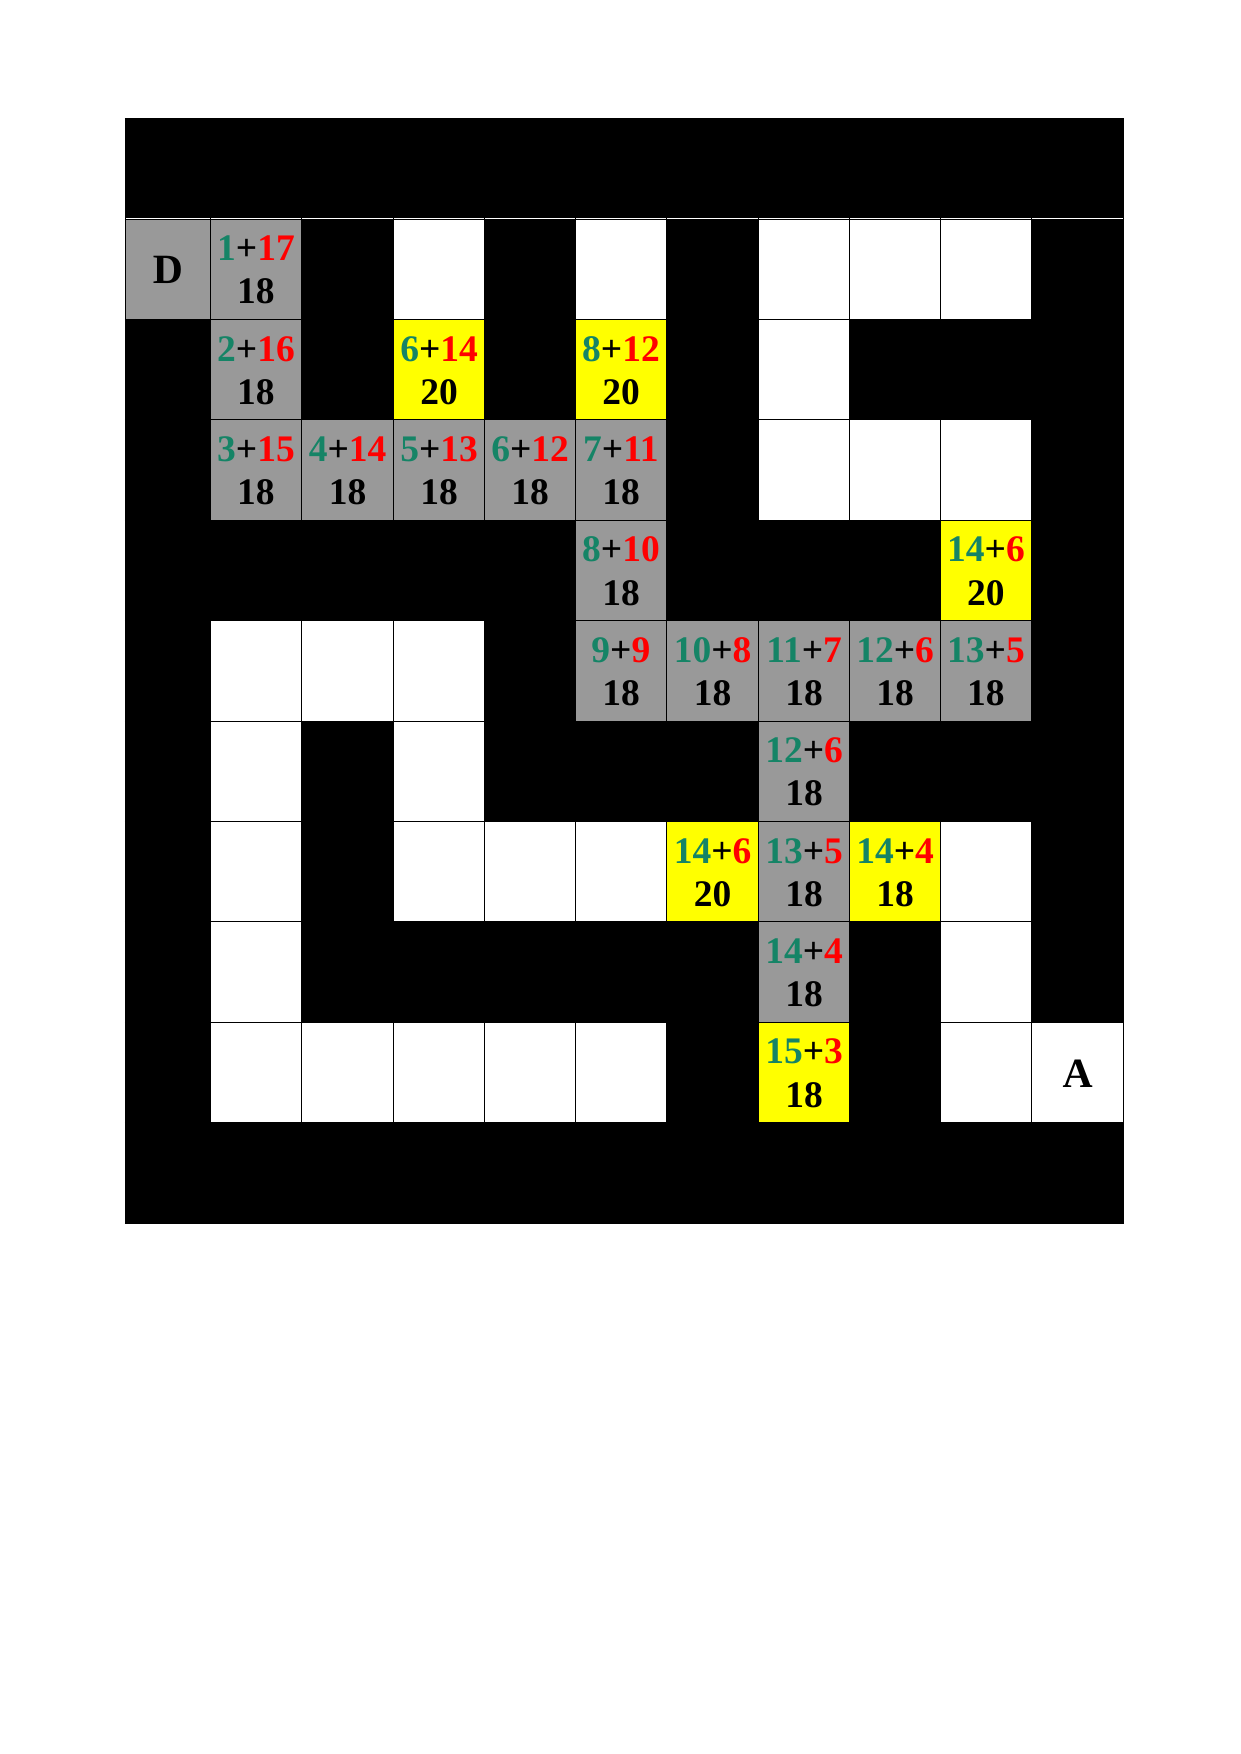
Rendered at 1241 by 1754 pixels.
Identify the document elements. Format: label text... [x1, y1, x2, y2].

table_cell [941, 220, 1031, 319]
table_cell 6+14 20 [394, 320, 484, 419]
table_cell 12+6 18 [759, 722, 849, 821]
table_cell 13+5 18 [941, 621, 1031, 721]
table_cell [759, 1123, 849, 1223]
table_cell [126, 822, 210, 921]
table_cell [941, 822, 1031, 921]
table_cell [1032, 1123, 1123, 1223]
table_cell [576, 220, 666, 319]
table_cell [576, 822, 666, 921]
table_cell [211, 922, 301, 1022]
table_cell [576, 722, 666, 821]
table_header [667, 119, 758, 218]
table_header [302, 119, 393, 218]
table_cell [850, 220, 940, 319]
table_cell [126, 722, 210, 821]
table_cell 13+5 18 [759, 822, 849, 921]
table_cell [302, 220, 393, 319]
table_cell [485, 722, 575, 821]
table_cell [941, 1023, 1031, 1122]
table_header [485, 119, 575, 218]
table_cell [485, 621, 575, 721]
table_header [941, 119, 1031, 218]
table_cell A [1032, 1023, 1123, 1122]
table_cell 8+10 18 [576, 521, 666, 620]
table_cell [126, 1123, 210, 1223]
table_cell [850, 1023, 940, 1122]
table_cell [485, 1123, 575, 1223]
table_cell 15+3 18 [759, 1023, 849, 1122]
table_cell [126, 1023, 210, 1122]
table_cell 3+15 18 [211, 420, 301, 520]
table_cell 11+7 18 [759, 621, 849, 721]
table_cell [1032, 722, 1123, 821]
table_cell [211, 722, 301, 821]
table_cell [394, 722, 484, 821]
table_cell [1032, 220, 1123, 319]
table_cell [759, 220, 849, 319]
table_header [576, 119, 666, 218]
table_cell [850, 320, 940, 419]
table_cell 14+6 20 [667, 822, 758, 921]
table_cell [941, 420, 1031, 520]
table_cell [485, 521, 575, 620]
table_cell [759, 320, 849, 419]
table_cell [302, 521, 393, 620]
table_cell [941, 922, 1031, 1022]
table_cell [759, 521, 849, 620]
table_cell [941, 320, 1031, 419]
table_cell [667, 722, 758, 821]
table_cell [126, 922, 210, 1022]
table_cell [211, 822, 301, 921]
table_cell [394, 220, 484, 319]
table_cell [126, 621, 210, 721]
table_cell [394, 922, 484, 1022]
table_cell 4+14 18 [302, 420, 393, 520]
table_cell [211, 1123, 301, 1223]
table_cell [302, 621, 393, 721]
table_header [126, 119, 210, 218]
table_header [394, 119, 484, 218]
table_cell [394, 1123, 484, 1223]
table_cell [667, 420, 758, 520]
table_cell [1032, 822, 1123, 921]
table_cell [485, 320, 575, 419]
table_header [211, 119, 301, 218]
table_cell [576, 1023, 666, 1122]
table_header [759, 119, 849, 218]
table_cell [667, 521, 758, 620]
table_cell [667, 922, 758, 1022]
table_cell [850, 521, 940, 620]
table_cell [394, 1023, 484, 1122]
table_cell [576, 1123, 666, 1223]
table_cell 14+6 20 [941, 521, 1031, 620]
table_cell [1032, 621, 1123, 721]
table_cell 14+4 18 [759, 922, 849, 1022]
table_cell 12+6 18 [850, 621, 940, 721]
table_cell [1032, 320, 1123, 419]
table_cell [1032, 521, 1123, 620]
table_cell [850, 1123, 940, 1223]
table_cell [302, 320, 393, 419]
table_cell [850, 922, 940, 1022]
table_cell 1+17 18 [211, 220, 301, 319]
table_cell [667, 220, 758, 319]
table_cell [211, 621, 301, 721]
table_cell [302, 722, 393, 821]
table_cell [485, 922, 575, 1022]
table_cell [1032, 922, 1123, 1022]
table_cell [302, 922, 393, 1022]
table_cell [576, 922, 666, 1022]
table_cell 7+11 18 [576, 420, 666, 520]
table_cell 14+4 18 [850, 822, 940, 921]
table_cell 10+8 18 [667, 621, 758, 721]
table_cell [394, 521, 484, 620]
table_cell [211, 521, 301, 620]
table_cell [126, 320, 210, 419]
table_cell [394, 822, 484, 921]
table_cell [126, 420, 210, 520]
table_cell D [126, 220, 210, 319]
table_cell [667, 1023, 758, 1122]
table_cell [485, 822, 575, 921]
table_cell [759, 420, 849, 520]
table_cell [941, 722, 1031, 821]
table_cell [850, 722, 940, 821]
table_cell [302, 1023, 393, 1122]
table_cell [941, 1123, 1031, 1223]
table_cell [667, 1123, 758, 1223]
table_cell [302, 1123, 393, 1223]
table_cell 5+13 18 [394, 420, 484, 520]
table_cell 6+12 18 [485, 420, 575, 520]
table_cell [485, 1023, 575, 1122]
table_cell [850, 420, 940, 520]
table_cell 8+12 20 [576, 320, 666, 419]
table_cell [211, 1023, 301, 1122]
table_header [1032, 119, 1123, 218]
table_cell [1032, 420, 1123, 520]
table_cell [485, 220, 575, 319]
table_header [850, 119, 940, 218]
table_cell 2+16 18 [211, 320, 301, 419]
table_cell [667, 320, 758, 419]
table_cell 9+9 18 [576, 621, 666, 721]
table_cell [126, 521, 210, 620]
table_cell [394, 621, 484, 721]
table_cell [302, 822, 393, 921]
